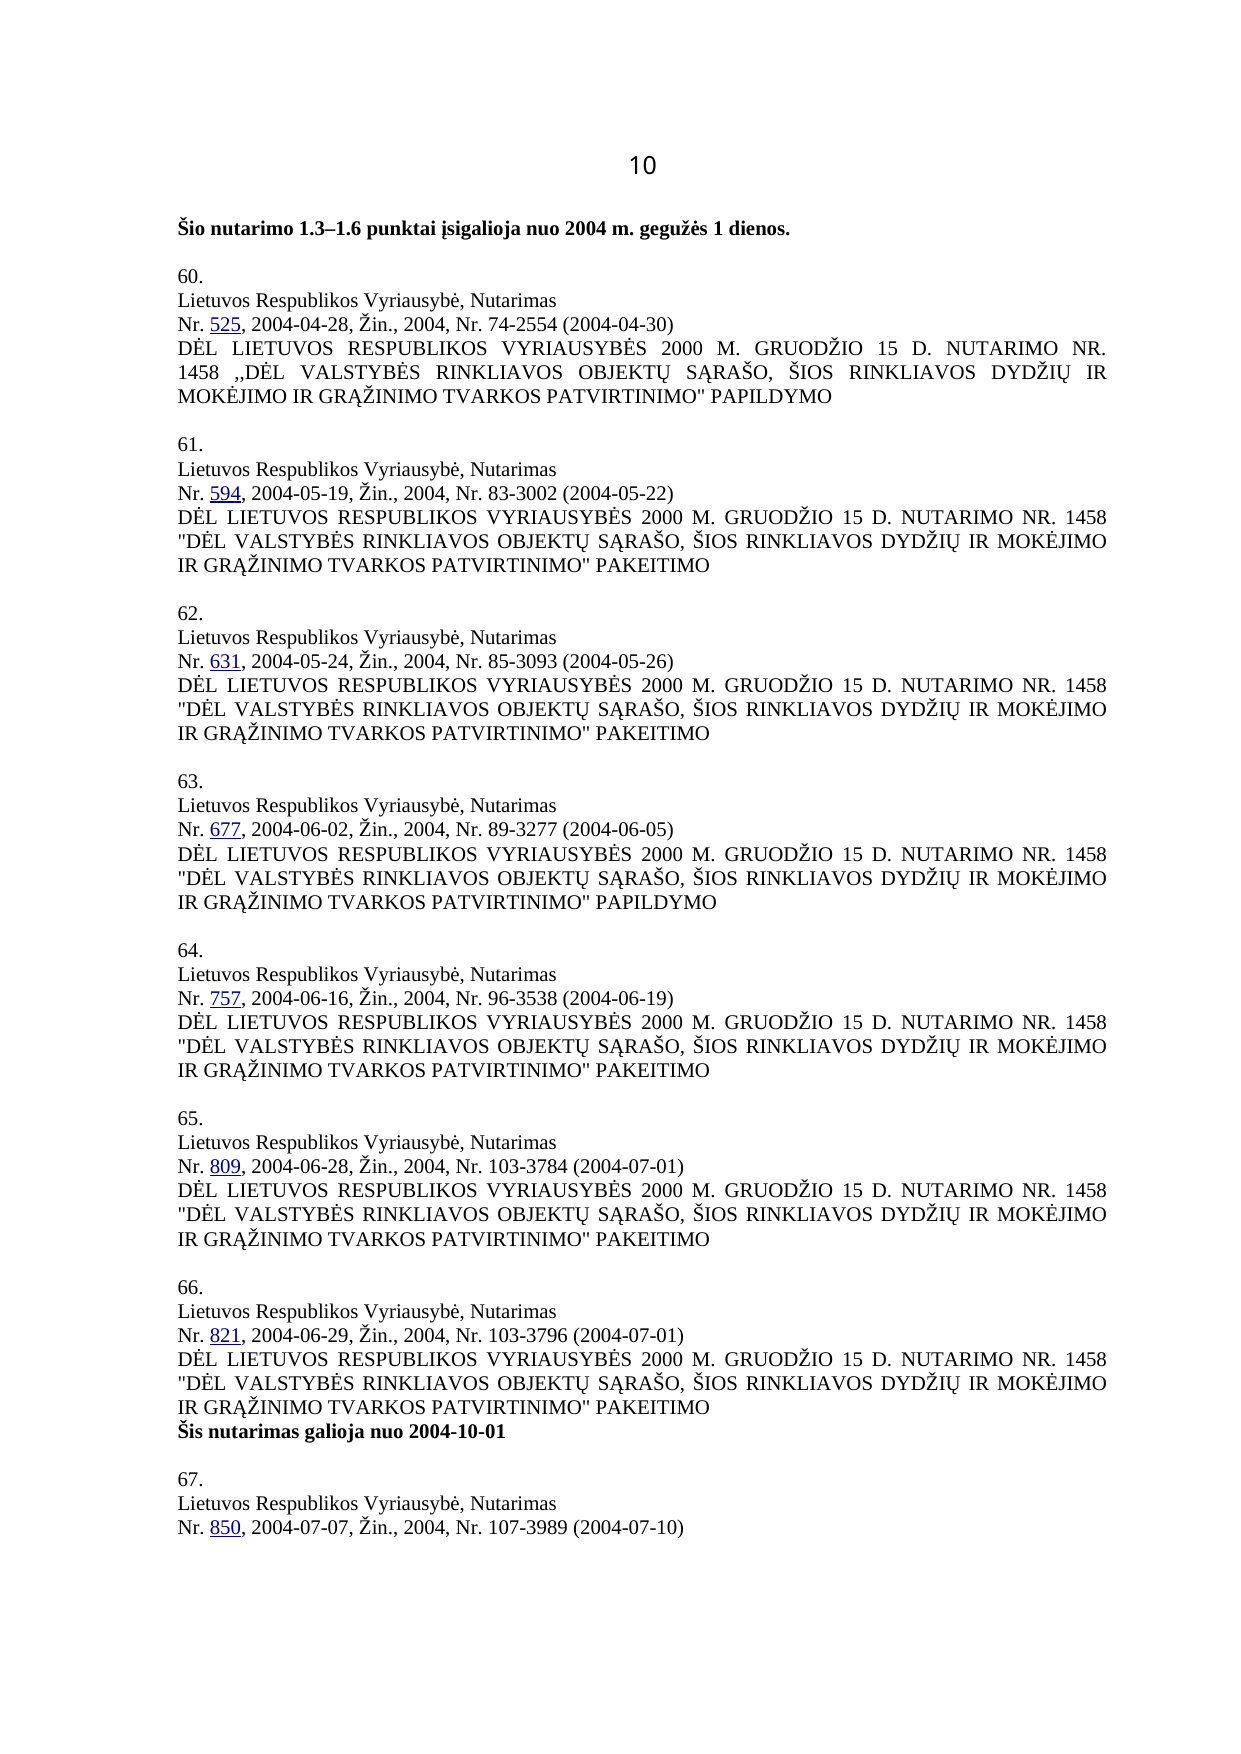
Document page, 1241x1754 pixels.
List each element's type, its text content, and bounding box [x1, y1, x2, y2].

text 64. [177, 938, 1107, 962]
text 61. [177, 432, 1107, 456]
text Nr. 809, 2004-06-28, Žin., 2004, Nr. 103-3784 (2004-07-01) [177, 1154, 1107, 1178]
text Lietuvos Respublikos Vyriausybė, Nutarimas [177, 625, 1107, 649]
text DĖL LIETUVOS RESPUBLIKOS VYRIAUSYBĖS 2000 M. GRUODŽIO 15 D. NUTARIMO NR. 1458 "DĖL VALSTYBĖS RINKLIAVOS OBJEKTŲ SĄRAŠO, ŠIOS RINKLIAVOS DYDŽIŲ IR MOKĖJIMO IR GRĄŽINIMO TVARKOS PATVIRTINIMO" PAKEITIMO [177, 1178, 1107, 1251]
text Šis nutarimas galioja nuo 2004-10-01 [177, 1419, 1107, 1443]
text Lietuvos Respublikos Vyriausybė, Nutarimas [177, 1130, 1107, 1154]
text Lietuvos Respublikos Vyriausybė, Nutarimas [177, 1299, 1107, 1323]
text 66. [177, 1274, 1107, 1299]
text Lietuvos Respublikos Vyriausybė, Nutarimas [177, 1491, 1107, 1515]
text Lietuvos Respublikos Vyriausybė, Nutarimas [177, 288, 1107, 312]
text 67. [177, 1467, 1107, 1491]
text Šio nutarimo 1.3–1.6 punktai įsigalioja nuo 2004 m. gegužės 1 dienos. [177, 216, 1107, 240]
text Lietuvos Respublikos Vyriausybė, Nutarimas [177, 456, 1107, 481]
text Nr. 757, 2004-06-16, Žin., 2004, Nr. 96-3538 (2004-06-19) [177, 986, 1107, 1010]
text Nr. 594, 2004-05-19, Žin., 2004, Nr. 83-3002 (2004-05-22) [177, 481, 1107, 504]
text DĖL LIETUVOS RESPUBLIKOS VYRIAUSYBĖS 2000 M. GRUODŽIO 15 D. NUTARIMO NR. 1458 "DĖL VALSTYBĖS RINKLIAVOS OBJEKTŲ SĄRAŠO, ŠIOS RINKLIAVOS DYDŽIŲ IR MOKĖJIMO IR GRĄŽINIMO TVARKOS PATVIRTINIMO" PAKEITIMO [177, 673, 1107, 745]
text 62. [177, 601, 1107, 625]
text 63. [177, 769, 1107, 793]
text 65. [177, 1106, 1107, 1130]
text Nr. 525, 2004-04-28, Žin., 2004, Nr. 74-2554 (2004-04-30) [177, 312, 1107, 336]
text Nr. 850, 2004-07-07, Žin., 2004, Nr. 107-3989 (2004-07-10) [177, 1515, 1107, 1539]
text Lietuvos Respublikos Vyriausybė, Nutarimas [177, 962, 1107, 986]
text Nr. 677, 2004-06-02, Žin., 2004, Nr. 89-3277 (2004-06-05) [177, 817, 1107, 841]
text DĖL LIETUVOS RESPUBLIKOS VYRIAUSYBĖS 2000 M. GRUODŽIO 15 D. NUTARIMO NR. 1458 ,,DĖL VALSTYBĖS RINKLIAVOS OBJEKTŲ SĄRAŠO, ŠIOS RINKLIAVOS DYDŽIŲ IR MOKĖJIMO IR GRĄŽINIMO TVARKOS PATVIRTINIMO" PAPILDYMO [177, 336, 1107, 408]
text Nr. 631, 2004-05-24, Žin., 2004, Nr. 85-3093 (2004-05-26) [177, 649, 1107, 673]
text 60. [177, 264, 1107, 288]
text Lietuvos Respublikos Vyriausybė, Nutarimas [177, 793, 1107, 817]
text DĖL LIETUVOS RESPUBLIKOS VYRIAUSYBĖS 2000 M. GRUODŽIO 15 D. NUTARIMO NR. 1458 "DĖL VALSTYBĖS RINKLIAVOS OBJEKTŲ SĄRAŠO, ŠIOS RINKLIAVOS DYDŽIŲ IR MOKĖJIMO IR GRĄŽINIMO TVARKOS PATVIRTINIMO" PAPILDYMO [177, 841, 1107, 914]
text DĖL LIETUVOS RESPUBLIKOS VYRIAUSYBĖS 2000 M. GRUODŽIO 15 D. NUTARIMO NR. 1458 "DĖL VALSTYBĖS RINKLIAVOS OBJEKTŲ SĄRAŠO, ŠIOS RINKLIAVOS DYDŽIŲ IR MOKĖJIMO IR GRĄŽINIMO TVARKOS PATVIRTINIMO" PAKEITIMO [177, 504, 1107, 577]
text DĖL LIETUVOS RESPUBLIKOS VYRIAUSYBĖS 2000 M. GRUODŽIO 15 D. NUTARIMO NR. 1458 "DĖL VALSTYBĖS RINKLIAVOS OBJEKTŲ SĄRAŠO, ŠIOS RINKLIAVOS DYDŽIŲ IR MOKĖJIMO IR GRĄŽINIMO TVARKOS PATVIRTINIMO" PAKEITIMO [177, 1010, 1107, 1082]
text DĖL LIETUVOS RESPUBLIKOS VYRIAUSYBĖS 2000 M. GRUODŽIO 15 D. NUTARIMO NR. 1458 "DĖL VALSTYBĖS RINKLIAVOS OBJEKTŲ SĄRAŠO, ŠIOS RINKLIAVOS DYDŽIŲ IR MOKĖJIMO IR GRĄŽINIMO TVARKOS PATVIRTINIMO" PAKEITIMO [177, 1347, 1107, 1419]
text Nr. 821, 2004-06-29, Žin., 2004, Nr. 103-3796 (2004-07-01) [177, 1323, 1107, 1347]
